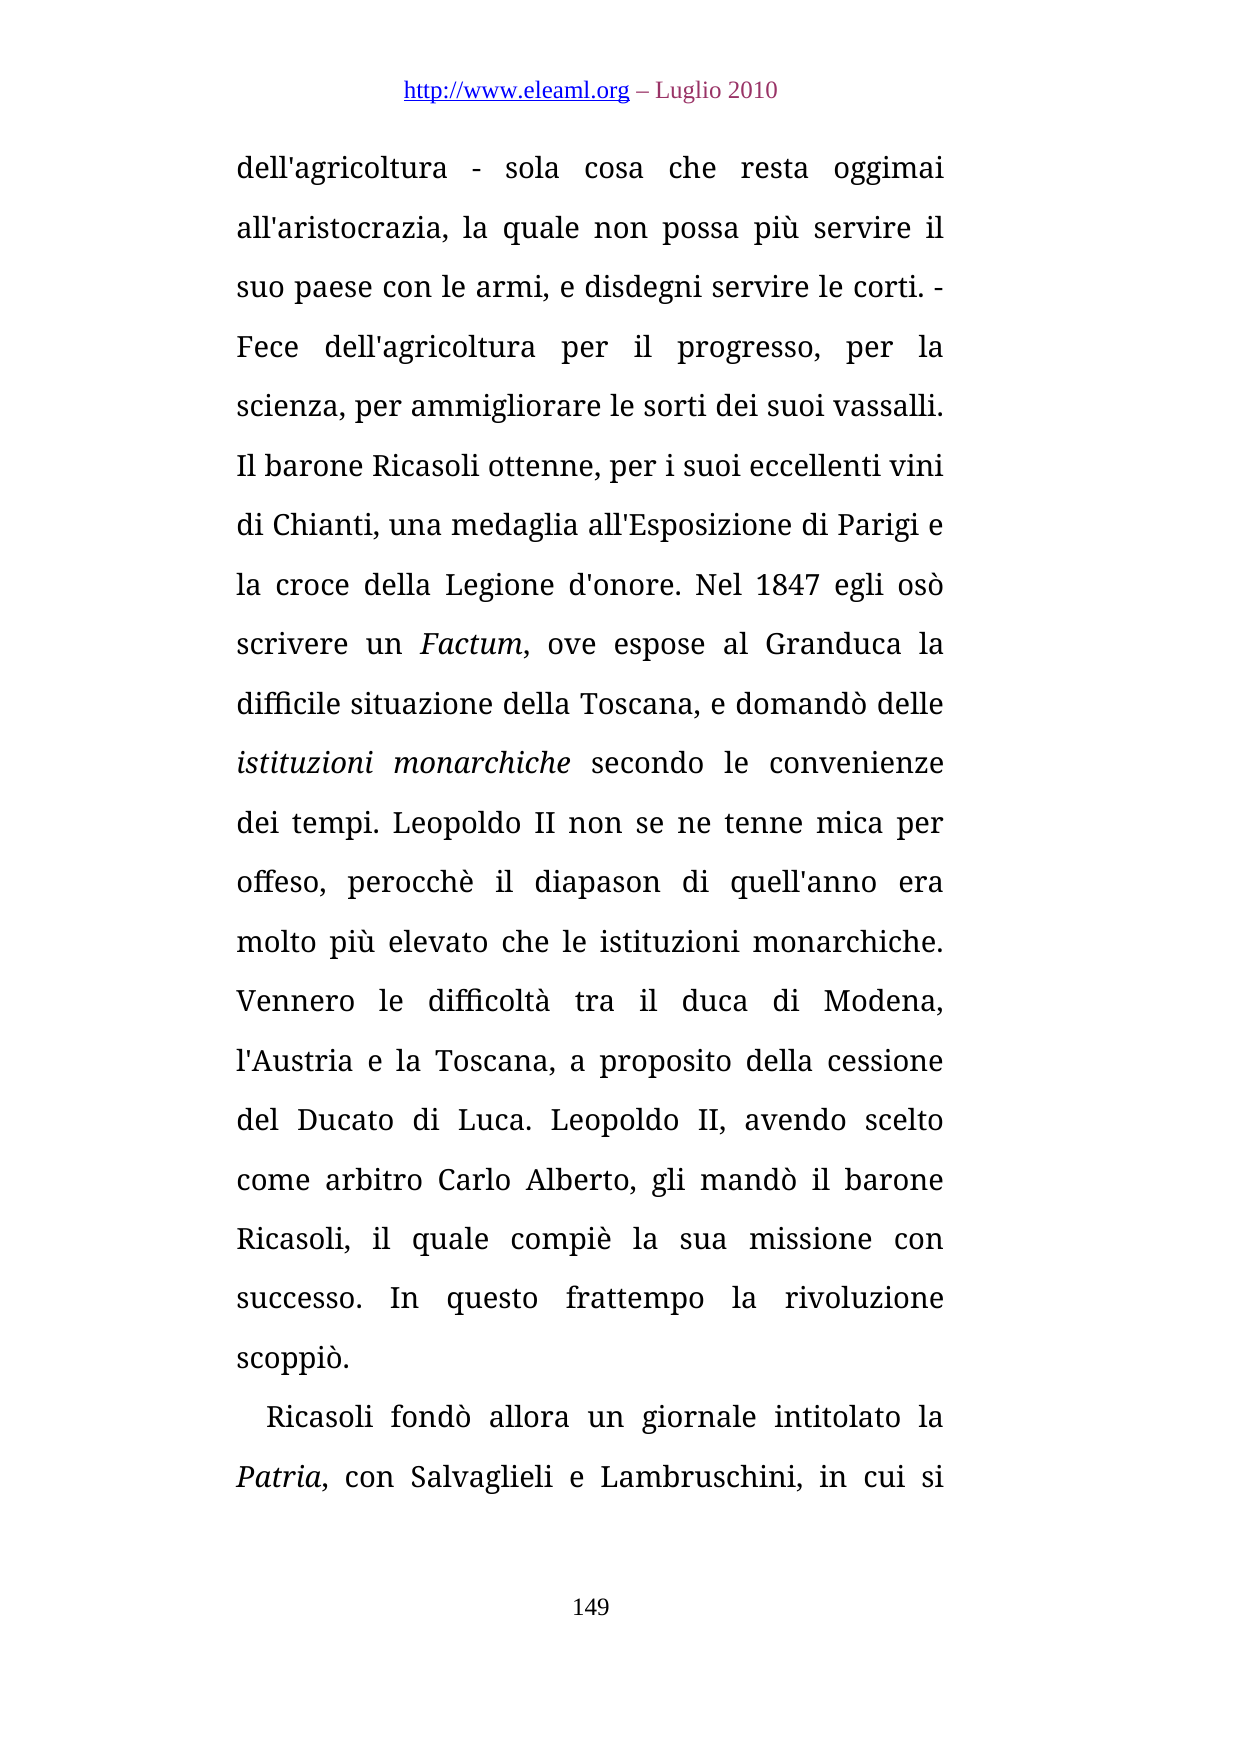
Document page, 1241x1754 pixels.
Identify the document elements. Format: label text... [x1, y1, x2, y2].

text dell'agricoltura - sola cosa che resta oggimai all'aristocrazia, la quale non possa più servire il suo paese con le armi, e disdegni servire le corti. - Fece dell'agricoltura per il progresso, per la scienza, per ammigliorare le sorti dei suoi vassalli. Il barone Ricasoli ottenne, per i suoi eccellenti vini di Chianti, una medaglia all'Esposizione di Parigi e la croce della Legione d'onore. Nel 1847 egli osò scrivere un Factum, ove espose al Granduca la difficile situazione della Toscana, e domandò delle istituzioni monarchiche secondo le convenienze dei tempi. Leopoldo II non se ne tenne mica per offeso, perocchè il diapason di quell'anno era molto più elevato che le istituzioni monarchiche. Vennero le difficoltà tra il duca di Modena, l'Austria e la Toscana, a proposito della cessione del Ducato di Luca. Leopoldo II, avendo scelto come arbitro Carlo Alberto, gli mandò il barone Ricasoli, il quale compiè la sua missione con successo. In questo frattempo la rivoluzione scoppiò. [236, 148, 945, 1377]
text Ricasoli fondò allora un giornale intitolato la Patria, con Salvaglieli e Lambruschini, in cui si [236, 1397, 945, 1496]
